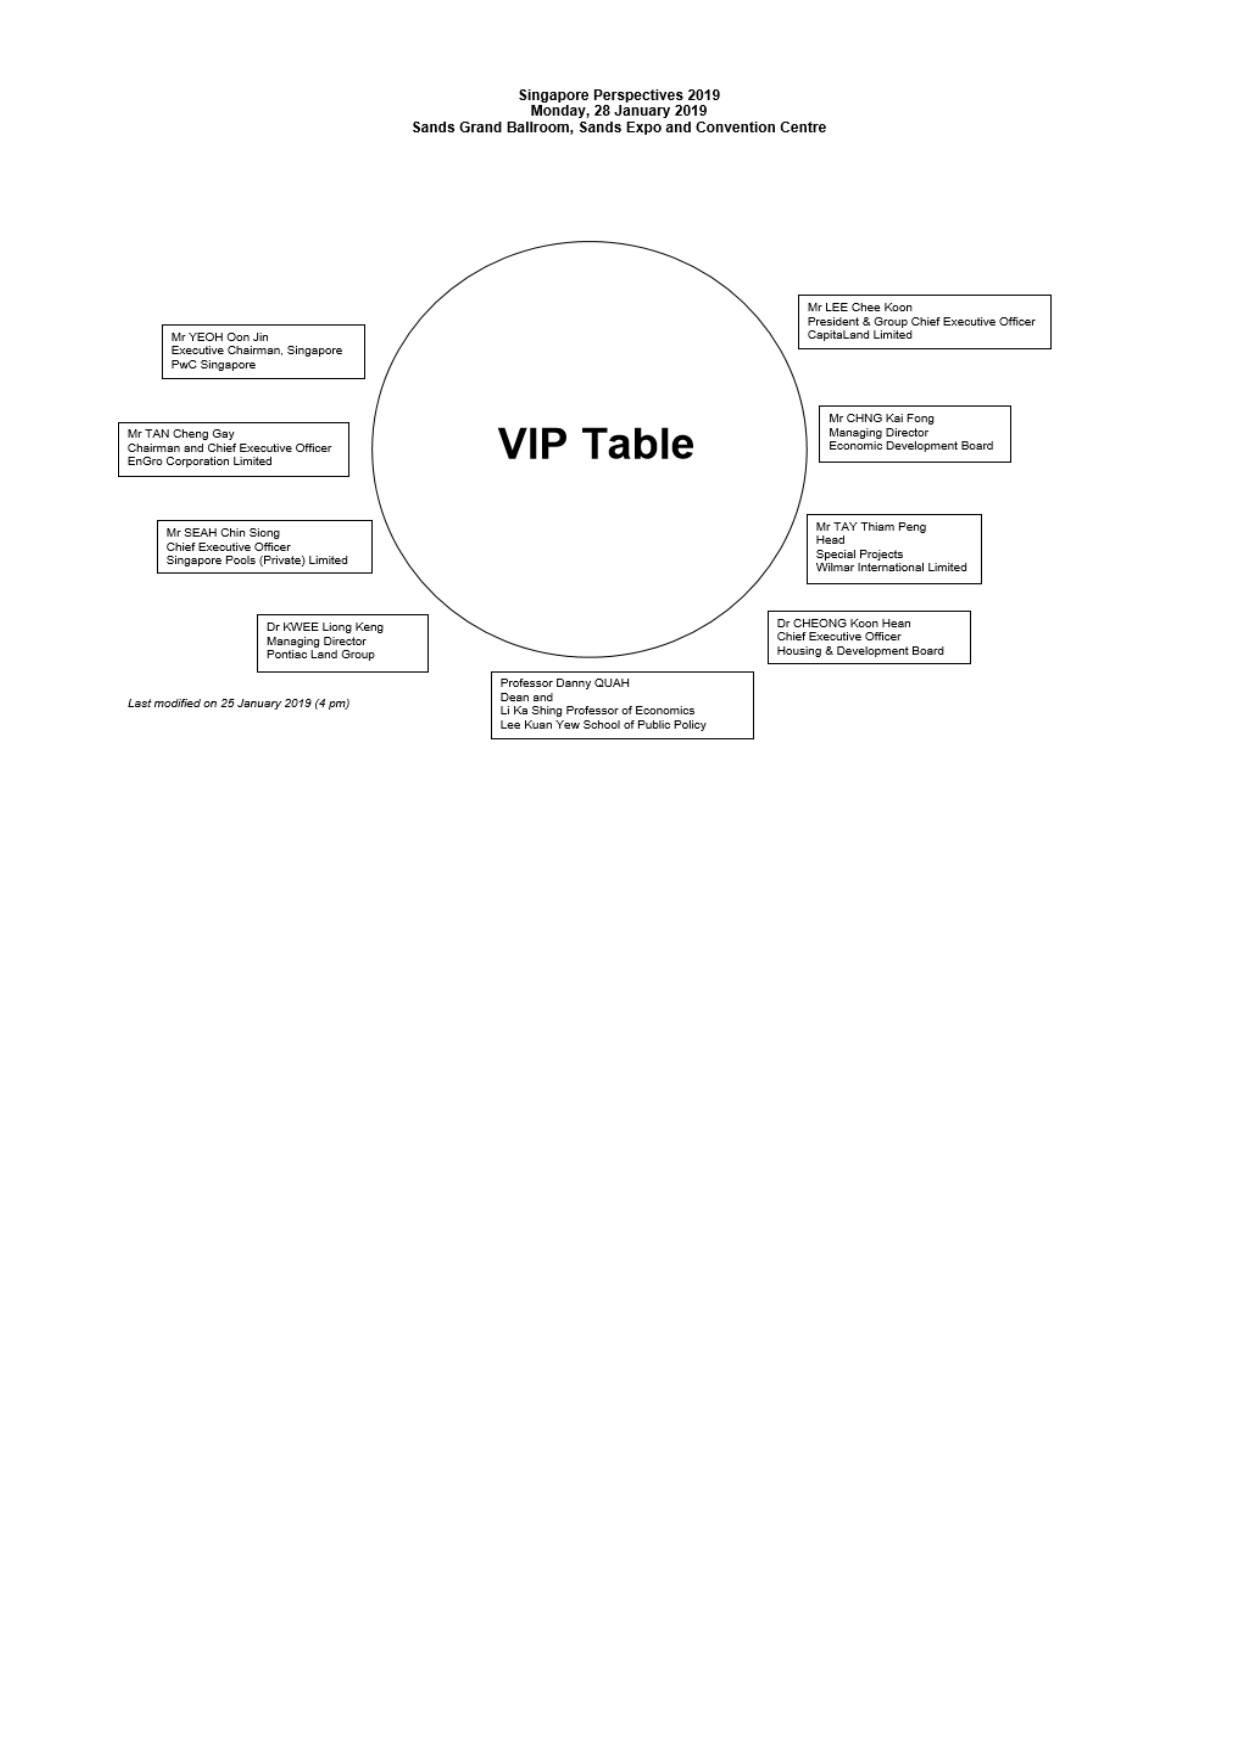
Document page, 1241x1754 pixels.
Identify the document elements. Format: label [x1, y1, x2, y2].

picture [118, 75, 1059, 755]
